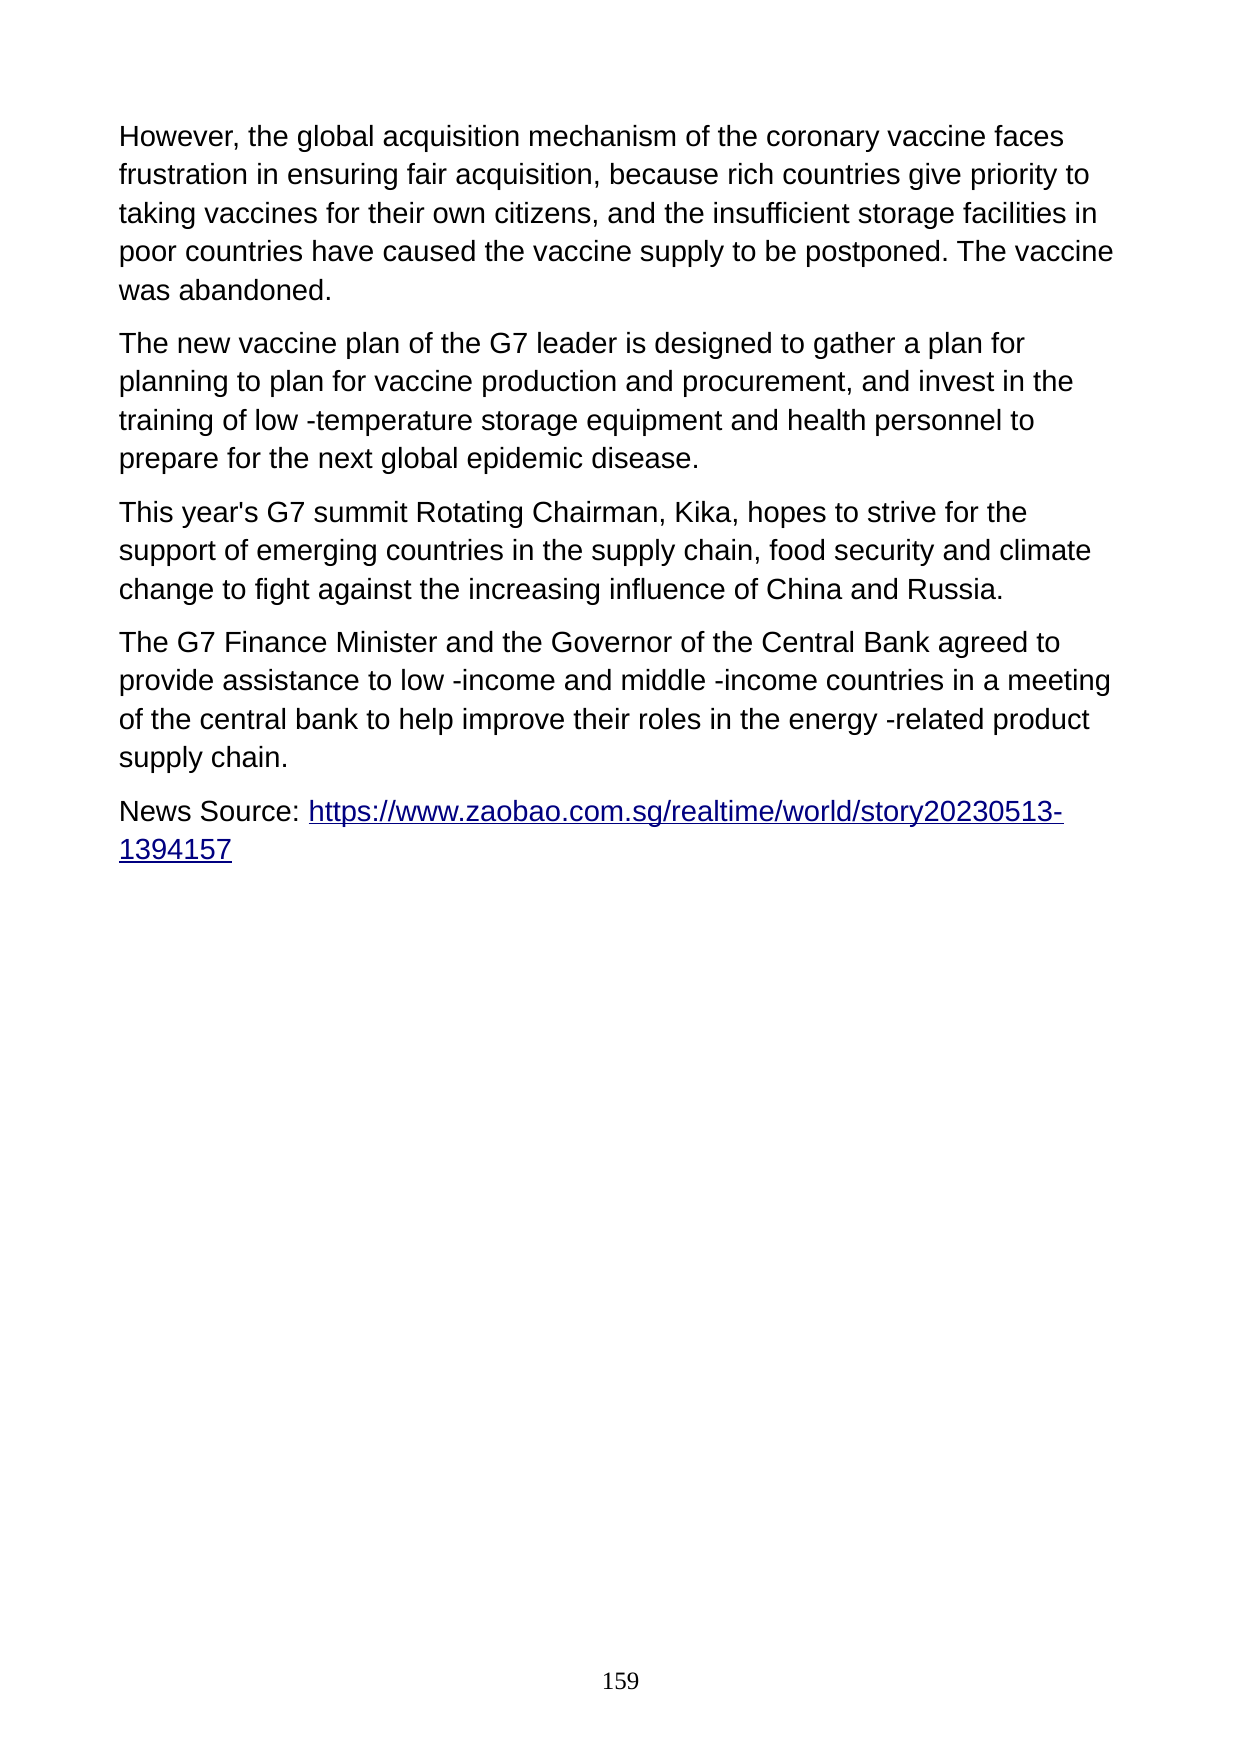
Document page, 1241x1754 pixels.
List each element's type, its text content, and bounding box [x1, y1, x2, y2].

text The new vaccine plan of the G7 leader is designed to gather a plan for planning to plan for vaccine production and procurement, and invest in the training of low -temperature storage equipment and health personnel to prepare for the next global epidemic disease. [118, 326, 1122, 475]
text News Source: https://www.zaobao.com.sg/realtime/world/story20230513-1394157 [118, 793, 1122, 866]
text However, the global acquisition mechanism of the coronary vaccine faces frustration in ensuring fair acquisition, because rich countries give priority to taking vaccines for their own citizens, and the insufficient storage facilities in poor countries have caused the vaccine supply to be postponed. The vaccine was abandoned. [118, 118, 1122, 306]
text The G7 Finance Minister and the Governor of the Central Bank agreed to provide assistance to low -income and middle -income countries in a meeting of the central bank to help improve their roles in the energy -related product supply chain. [118, 625, 1122, 774]
text This year's G7 summit Rotating Chairman, Kika, hopes to strive for the support of emerging countries in the supply chain, food security and climate change to fight against the increasing influence of China and Russia. [118, 494, 1122, 605]
